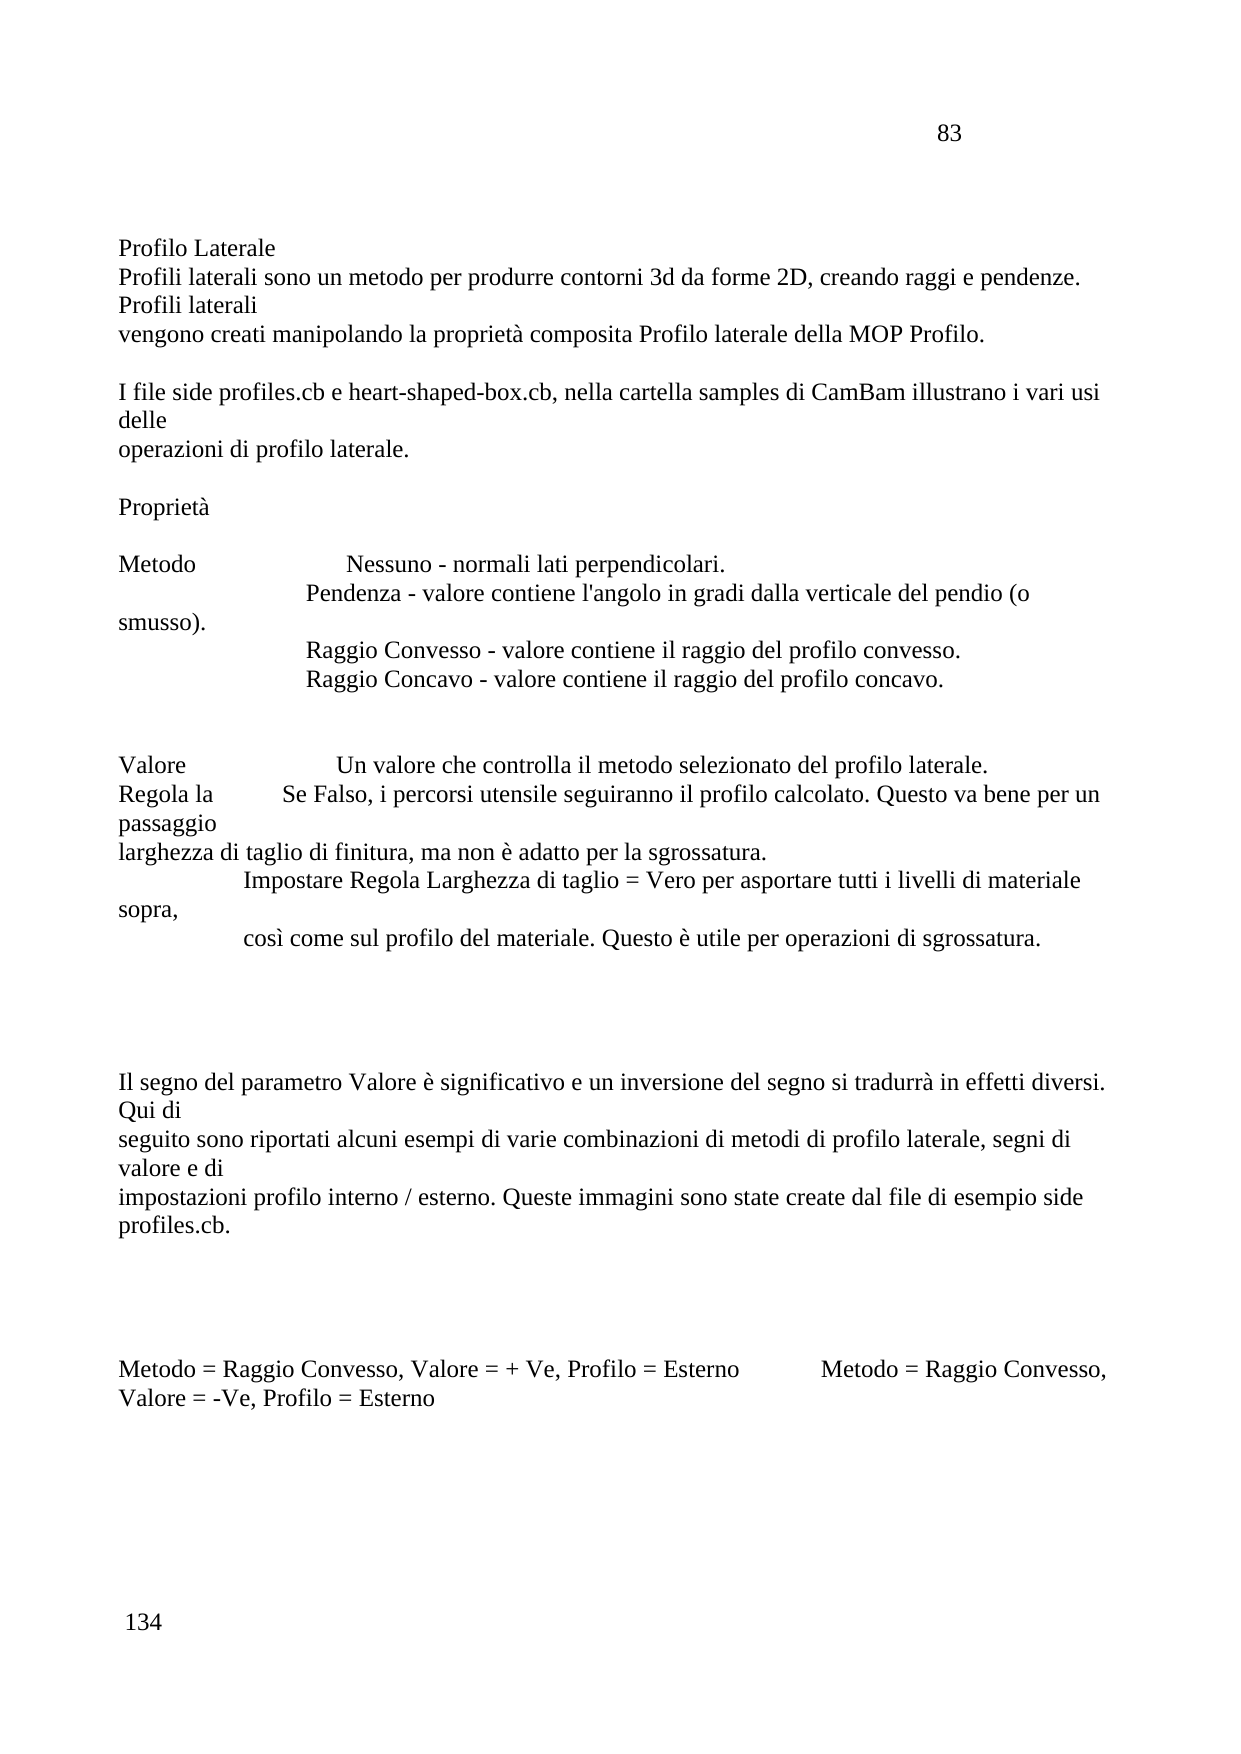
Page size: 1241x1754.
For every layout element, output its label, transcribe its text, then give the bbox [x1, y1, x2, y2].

text Regola la Se Falso, i percorsi utensile seguiranno il profilo calcolato. Questo va bene per un passaggio [118, 779, 1122, 837]
text così come sul profilo del materiale. Questo è utile per operazioni di sgrossatura. [118, 923, 1122, 952]
text larghezza di taglio di finitura, ma non è adatto per la sgrossatura. [118, 837, 1122, 866]
text operazioni di profilo laterale. [118, 434, 1122, 463]
text Il segno del parametro Valore è significativo e un inversione del segno si tradurrà in effetti diversi. Qui di [118, 1067, 1122, 1124]
text Impostare Regola Larghezza di taglio = Vero per asportare tutti i livelli di materiale sopra, [118, 866, 1122, 923]
text Profilo Laterale [118, 233, 1122, 262]
text Profili laterali sono un metodo per produrre contorni 3d da forme 2D, creando raggi e pendenze. Profili laterali [118, 262, 1122, 319]
text Metodo Nessuno - normali lati perpendicolari. [118, 549, 1122, 578]
text I file side profiles.cb e heart-shaped-box.cb, nella cartella samples di CamBam illustrano i vari usi delle [118, 377, 1122, 434]
text vengono creati manipolando la proprietà composita Profilo laterale della MOP Profilo. [118, 319, 1122, 348]
text Valore Un valore che controlla il metodo selezionato del profilo laterale. [118, 751, 1122, 779]
text Pendenza - valore contiene l'angolo in gradi dalla verticale del pendio (o smusso). [118, 578, 1122, 636]
text Raggio Concavo - valore contiene il raggio del profilo concavo. [118, 664, 1122, 693]
text Raggio Convesso - valore contiene il raggio del profilo convesso. [118, 636, 1122, 664]
text Proprietà [118, 492, 1122, 521]
text seguito sono riportati alcuni esempi di varie combinazioni di metodi di profilo laterale, segni di valore e di [118, 1124, 1122, 1182]
text 83 [118, 118, 1122, 147]
text impostazioni profilo interno / esterno. Queste immagini sono state create dal file di esempio side profiles.cb. [118, 1182, 1122, 1239]
text Metodo = Raggio Convesso, Valore = + Ve, Profilo = Esterno Metodo = Raggio Convesso, Valore = -Ve, Profilo = Esterno [118, 1354, 1122, 1412]
